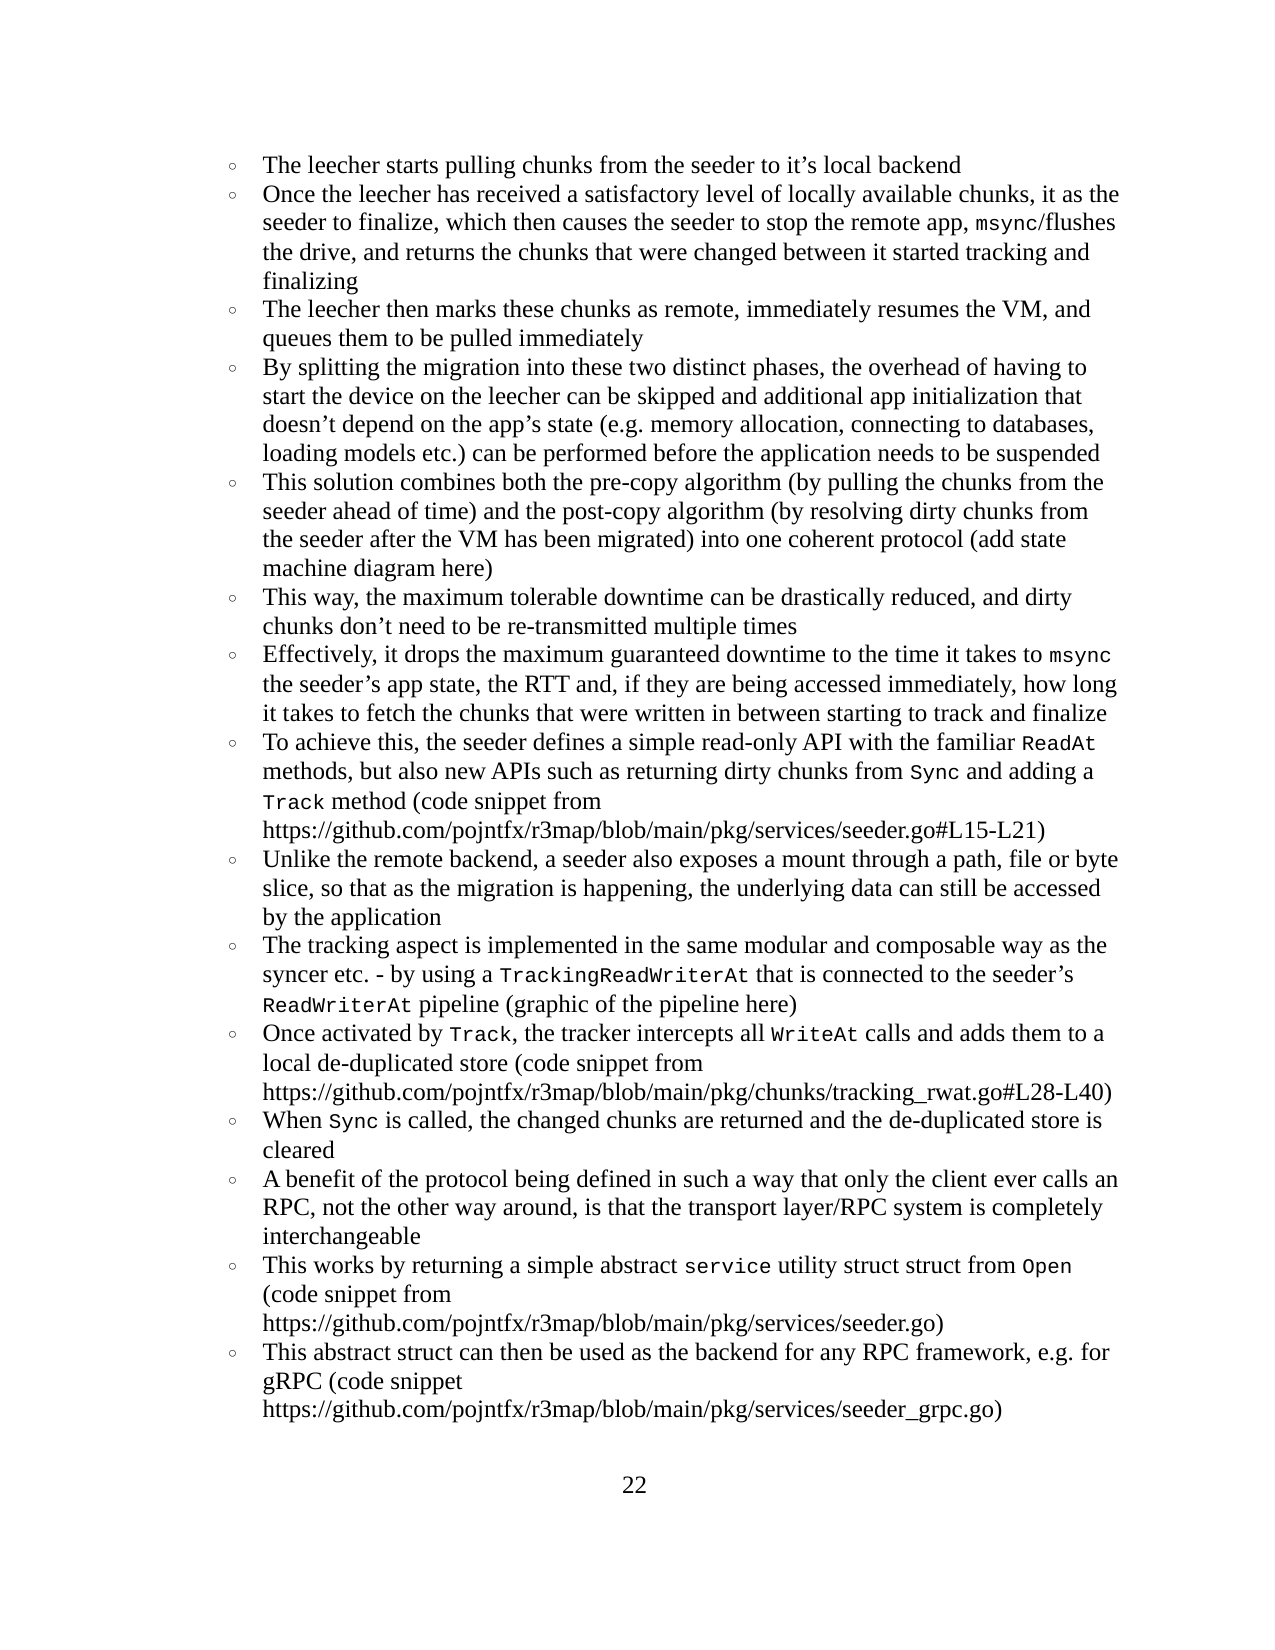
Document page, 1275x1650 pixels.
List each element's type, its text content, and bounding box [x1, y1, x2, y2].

list When Sync is called, the changed chunks are returned and the de-duplicated store is cleared [225, 1105, 1125, 1164]
list By splitting the migration into these two distinct phases, the overhead of having to start the device on the leecher can be skipped and additional app initialization that doesn’t depend on the app’s state (e.g. memory allocation, connecting to databases, loading models etc.) can be performed before the application needs to be suspended [225, 352, 1125, 467]
list To achieve this, the seeder defines a simple read-only API with the familiar ReadAt methods, but also new APIs such as returning dirty chunks from Sync and adding a Track method (code snippet from https://github.com/pojntfx/r3map/blob/main/pkg/services/seeder.go#L15-L21) [225, 727, 1125, 844]
list Once the leecher has received a satisfactory level of locally available chunks, it as the seeder to finalize, which then causes the seeder to stop the remote app, msync/flushes the drive, and returns the chunks that were changed between it started tracking and finalizing [225, 179, 1125, 294]
list Once activated by Track, the tracker intercepts all WriteAt calls and adds them to a local de-duplicated store (code snippet from https://github.com/pojntfx/r3map/blob/main/pkg/chunks/tracking_rwat.go#L28-L40) [225, 1018, 1125, 1105]
list This solution combines both the pre-copy algorithm (by pulling the chunks from the seeder ahead of time) and the post-copy algorithm (by resolving dirty chunks from the seeder after the VM has been migrated) into one coherent protocol (add state machine diagram here) [225, 467, 1125, 582]
list Unlike the remote backend, a seeder also exposes a mount through a path, file or byte slice, so that as the migration is happening, the underlying data can still be accessed by the application [225, 844, 1125, 930]
list The leecher starts pulling chunks from the seeder to it’s local backend [225, 150, 1125, 179]
list The tracking aspect is implemented in the same modular and composable way as the syncer etc. - by using a TrackingReadWriterAt that is connected to the seeder’s ReadWriterAt pipeline (graphic of the pipeline here) [225, 930, 1125, 1018]
list This way, the maximum tolerable downtime can be drastically reduced, and dirty chunks don’t need to be re-transmitted multiple times [225, 582, 1125, 639]
list This abstract struct can then be used as the backend for any RPC framework, e.g. for gRPC (code snippet https://github.com/pojntfx/r3map/blob/main/pkg/services/seeder_grpc.go) [225, 1337, 1125, 1423]
list The leecher then marks these chunks as remote, immediately resumes the VM, and queues them to be pulled immediately [225, 294, 1125, 352]
list Effectively, it drops the maximum guaranteed downtime to the time it takes to msync the seeder’s app state, the RTT and, if they are being accessed immediately, how long it takes to fetch the chunks that were written in between starting to track and finalize [225, 639, 1125, 727]
list A benefit of the protocol being defined in such a way that only the client ever calls an RPC, not the other way around, is that the transport layer/RPC system is completely interchangeable [225, 1164, 1125, 1250]
list This works by returning a simple abstract service utility struct struct from Open (code snippet from https://github.com/pojntfx/r3map/blob/main/pkg/services/seeder.go) [225, 1250, 1125, 1337]
